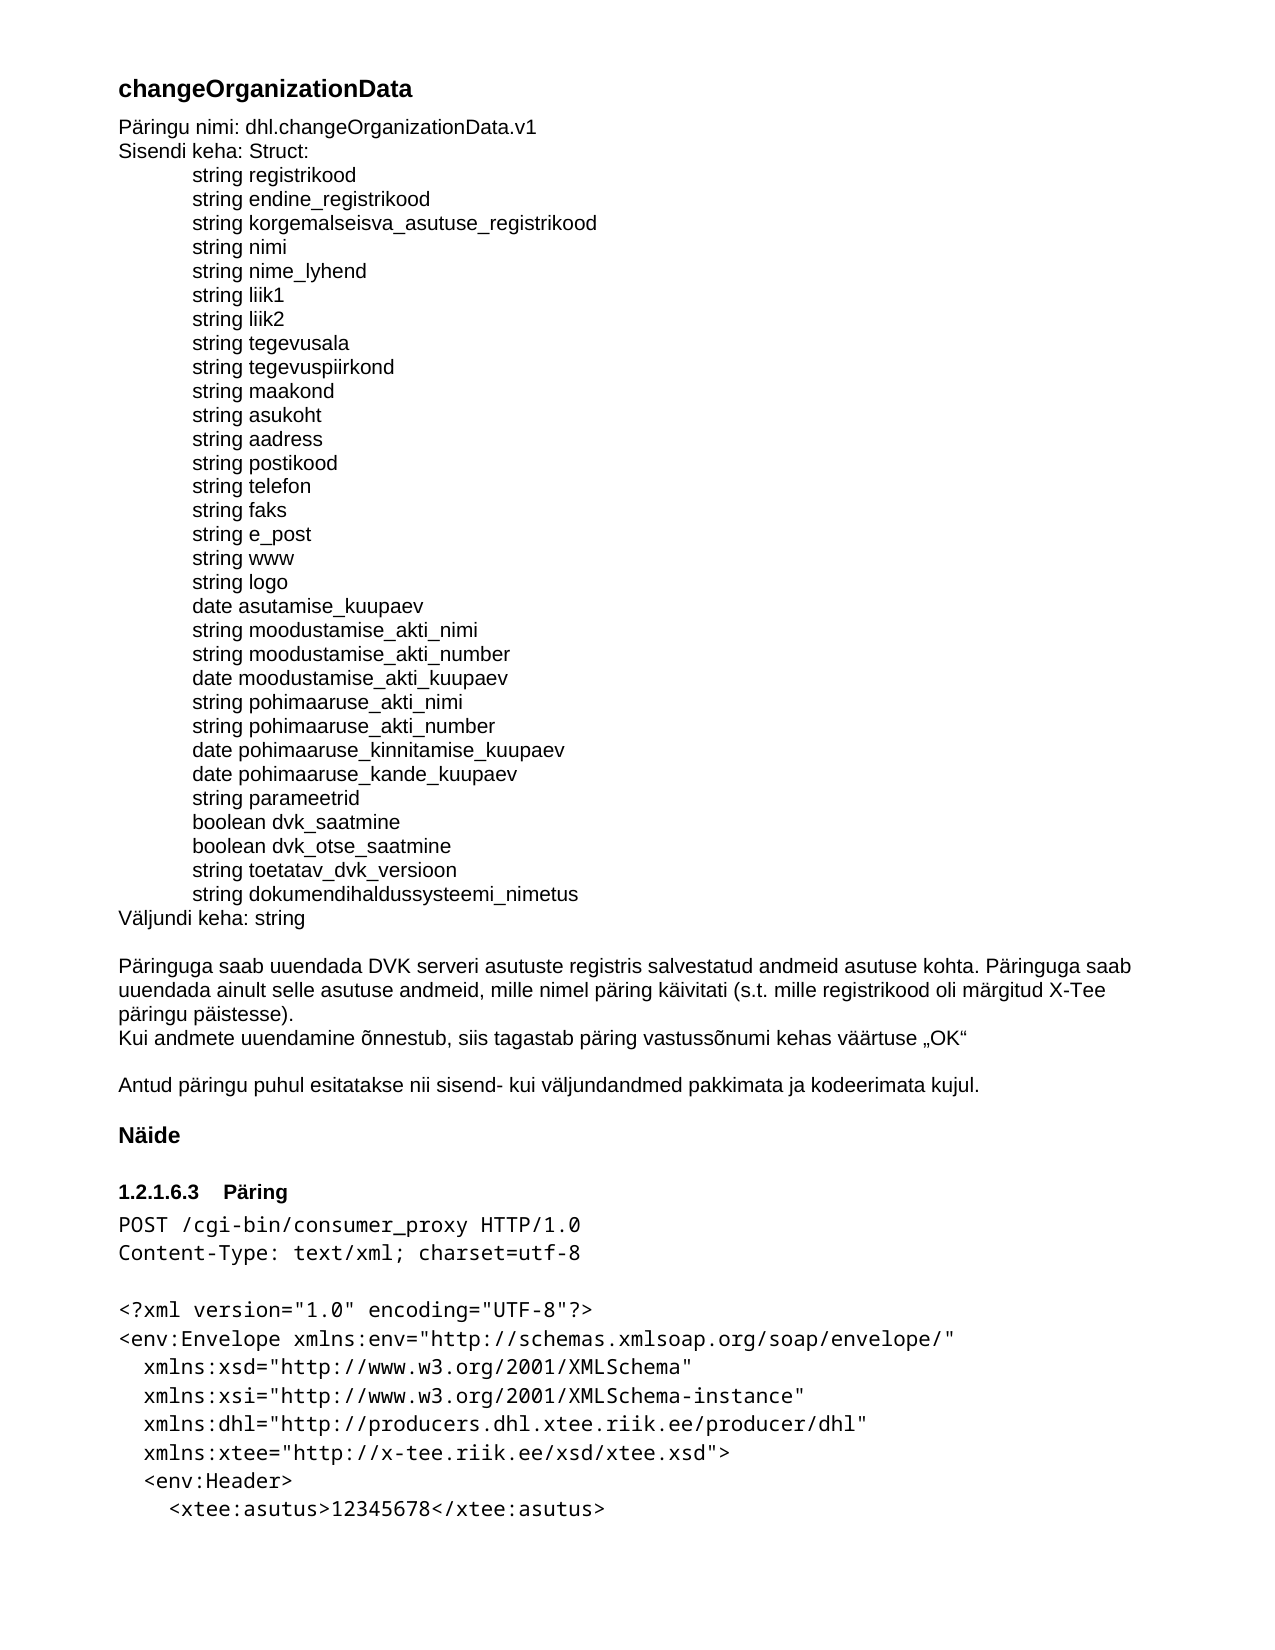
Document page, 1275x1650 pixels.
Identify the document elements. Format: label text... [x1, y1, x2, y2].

text string pohimaaruse_akti_number [118, 714, 1157, 738]
text string liik2 [118, 307, 1157, 331]
text string moodustamise_akti_nimi [118, 618, 1157, 642]
text Content-Type: text/xml; charset=utf-8 [118, 1238, 1157, 1267]
text string dokumendihaldussysteemi_nimetus [118, 882, 1157, 906]
text string liik1 [118, 283, 1157, 307]
text string pohimaaruse_akti_nimi [118, 690, 1157, 714]
text string maakond [118, 378, 1157, 402]
text string asukoht [118, 402, 1157, 426]
text Sisendi keha: Struct: [118, 139, 1157, 163]
text string endine_registrikood [118, 187, 1157, 211]
text string korgemalseisva_asutuse_registrikood [118, 211, 1157, 235]
text string tegevusala [118, 331, 1157, 354]
text string aadress [118, 426, 1157, 450]
text string postikood [118, 450, 1157, 474]
text string e_post [118, 522, 1157, 546]
text <?xml version="1.0" encoding="UTF-8"?> [118, 1295, 1157, 1324]
text xmlns:dhl="http://producers.dhl.xtee.riik.ee/producer/dhl" [118, 1409, 1157, 1438]
text string nimi [118, 235, 1157, 259]
text string www [118, 546, 1157, 570]
text date asutamise_kuupaev [118, 594, 1157, 618]
text xmlns:xtee="http://x-tee.riik.ee/xsd/xtee.xsd"> [118, 1438, 1157, 1466]
text boolean dvk_saatmine [118, 810, 1157, 834]
text string parameetrid [118, 786, 1157, 810]
text string logo [118, 570, 1157, 594]
text <env:Envelope xmlns:env="http://schemas.xmlsoap.org/soap/envelope/" [118, 1324, 1157, 1352]
text POST /cgi-bin/consumer_proxy HTTP/1.0 [118, 1210, 1157, 1238]
text string moodustamise_akti_number [118, 642, 1157, 666]
text date moodustamise_akti_kuupaev [118, 666, 1157, 690]
text Päringuga saab uuendada DVK serveri asutuste registris salvestatud andmeid asutuse kohta. Päringuga saab uuendada ainult selle asutuse andmeid, mille nimel päring käivitati (s.t. mille registrikood oli märgitud X-Tee päringu päistesse). [118, 953, 1157, 1025]
text string registrikood [118, 163, 1157, 187]
text xmlns:xsi="http://www.w3.org/2001/XMLSchema-instance" [118, 1381, 1157, 1409]
text Väljundi keha: string [118, 906, 1157, 929]
text Kui andmete uuendamine õnnestub, siis tagastab päring vastussõnumi kehas väärtuse „OK“ [118, 1025, 1157, 1049]
text string nime_lyhend [118, 259, 1157, 283]
subtitle changeOrganizationData [118, 74, 1157, 102]
text boolean dvk_otse_saatmine [118, 834, 1157, 858]
subtitle Päring [118, 1180, 1157, 1204]
text string tegevuspiirkond [118, 354, 1157, 378]
text xmlns:xsd="http://www.w3.org/2001/XMLSchema" [118, 1352, 1157, 1381]
subtitle Näide [118, 1122, 1157, 1149]
text string telefon [118, 474, 1157, 498]
text Antud päringu puhul esitatakse nii sisend- kui väljundandmed pakkimata ja kodeerimata kujul. [118, 1073, 1157, 1097]
text <env:Header> [118, 1466, 1157, 1494]
text date pohimaaruse_kinnitamise_kuupaev [118, 738, 1157, 762]
text Päringu nimi: dhl.changeOrganizationData.v1 [118, 115, 1157, 139]
text <xtee:asutus>12345678</xtee:asutus> [118, 1494, 1157, 1523]
text string toetatav_dvk_versioon [118, 858, 1157, 882]
text string faks [118, 498, 1157, 522]
text date pohimaaruse_kande_kuupaev [118, 762, 1157, 786]
